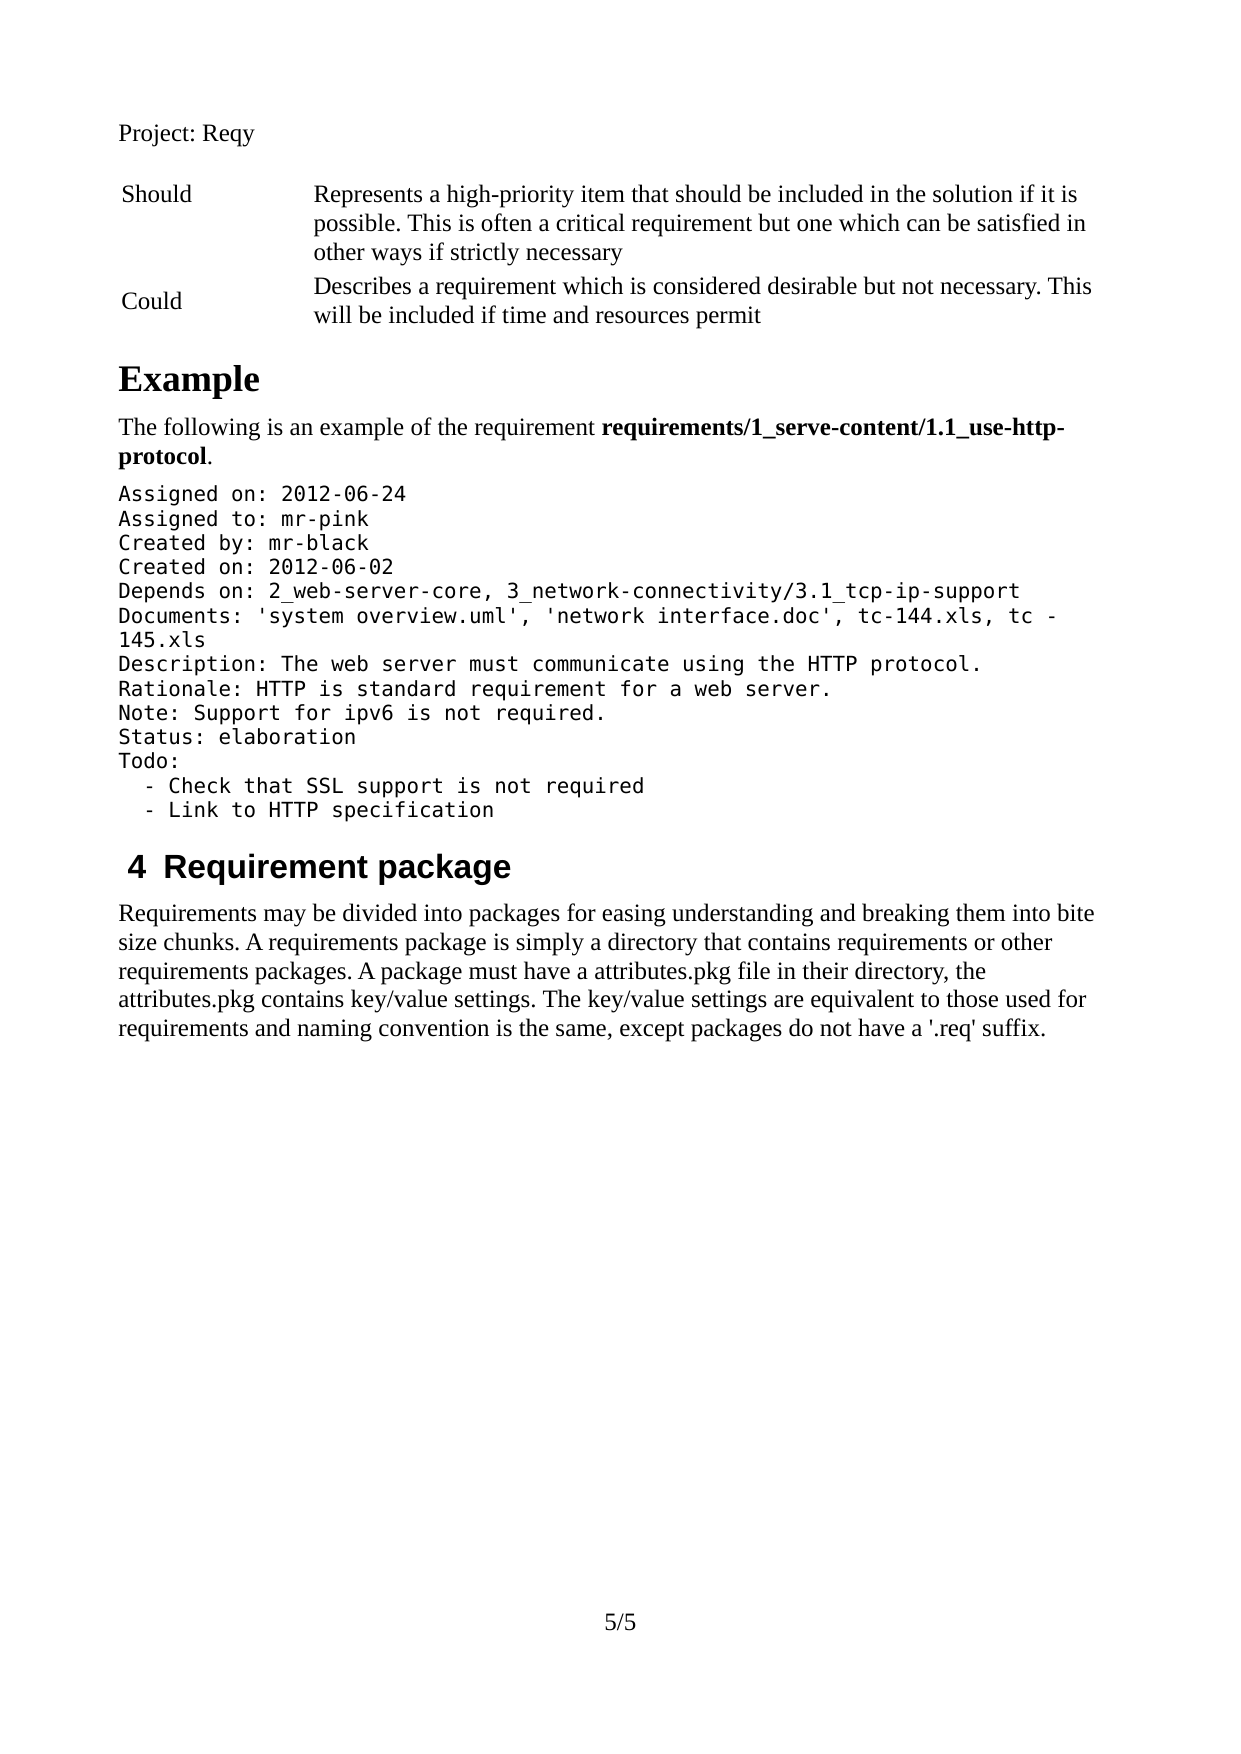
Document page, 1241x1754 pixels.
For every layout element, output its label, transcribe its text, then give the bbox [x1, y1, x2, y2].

table_cell Should [118, 176, 310, 268]
subtitle Example [118, 357, 1122, 400]
subtitle Requirement package [118, 847, 1122, 886]
text Created on: 2012-06-02 [118, 555, 1122, 579]
text Rationale: HTTP is standard requirement for a web server. [118, 677, 1122, 701]
text Assigned to: mr-pink [118, 507, 1122, 531]
table_cell Describes a requirement which is considered desirable but not necessary. This will be included if time and resources permit [310, 269, 1104, 332]
text The following is an example of the requirement requirements/1_serve-content/1.1_use-http-protocol. [118, 412, 1122, 470]
text Note: Support for ipv6 is not required. [118, 701, 1122, 725]
text Todo: [118, 749, 1122, 774]
text Requirements may be divided into packages for easing understanding and breaking them into bite size chunks. A requirements package is simply a directory that contains requirements or other requirements packages. A package must have a attributes.pkg file in their directory, the attributes.pkg contains key/value settings. The key/value settings are equivalent to those used for requirements and naming convention is the same, except packages do not have a '.req' suffix. [118, 898, 1122, 1042]
table_cell Could [118, 269, 310, 332]
text Description: The web server must communicate using the HTTP protocol. [118, 652, 1122, 677]
text - Link to HTTP specification [118, 798, 1122, 822]
text Documents: 'system overview.uml', 'network interface.doc', tc-144.xls, tc -145.xls [118, 604, 1122, 652]
text Depends on: 2_web-server-core, 3_network-connectivity/3.1_tcp-ip-support [118, 579, 1122, 604]
table_cell Represents a high-priority item that should be included in the solution if it is possible. This is often a critical requirement but one which can be satisfied in other ways if strictly necessary [310, 176, 1104, 268]
text Assigned on: 2012-06-24 [118, 482, 1122, 507]
text Created by: mr-black [118, 531, 1122, 555]
text - Check that SSL support is not required [118, 774, 1122, 798]
text Status: elaboration [118, 725, 1122, 749]
